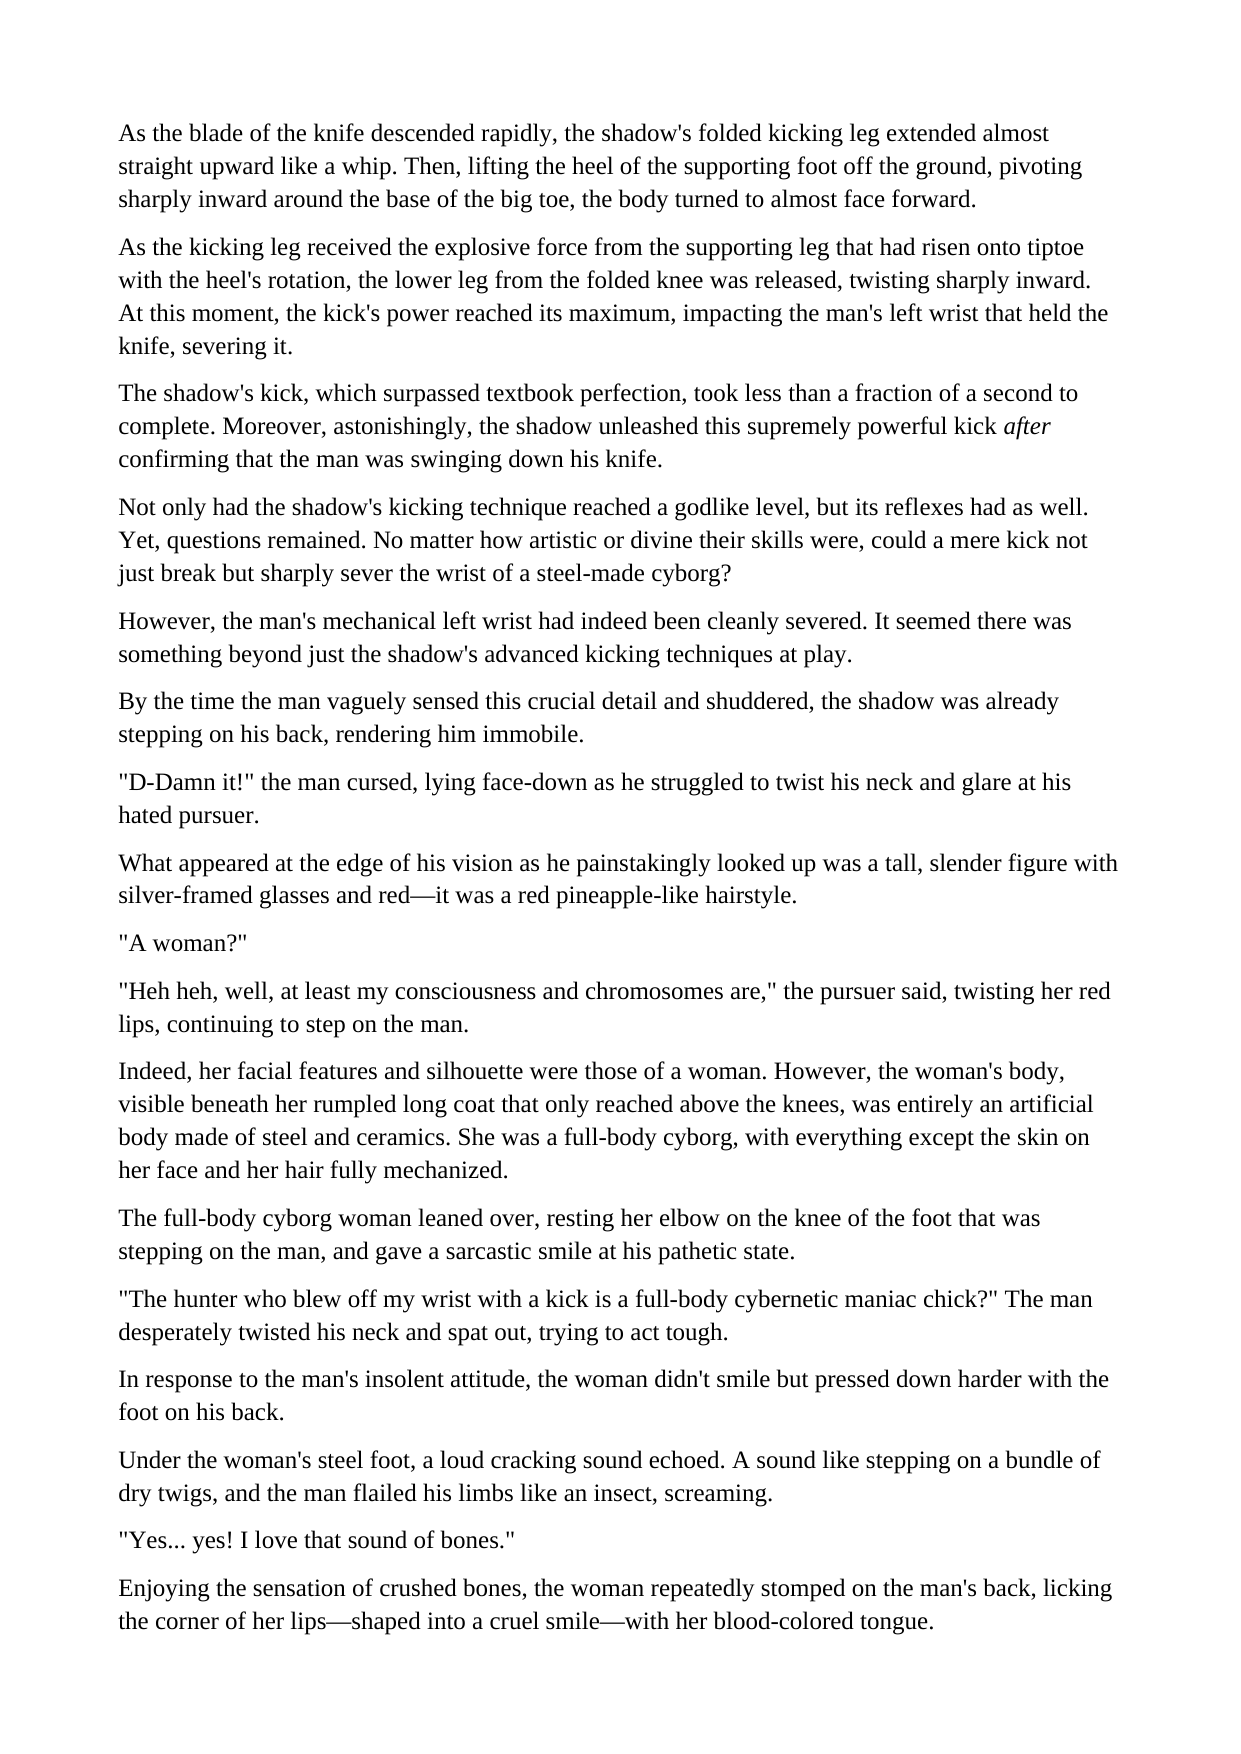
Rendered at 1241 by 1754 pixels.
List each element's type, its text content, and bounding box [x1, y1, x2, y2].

text "Yes... yes! I love that sound of bones." [118, 1526, 1122, 1554]
text As the kicking leg received the explosive force from the supporting leg that had risen onto tiptoe with the heel's rotation, the lower leg from the folded knee was released, twisting sharply inward. At this moment, the kick's power reached its maximum, impacting the man's left wrist that held the knife, severing it. [118, 232, 1122, 359]
text What appeared at the edge of his vision as he painstakingly looked up was a tall, slender figure with silver-framed glasses and red—it was a red pineapple-like hairstyle. [118, 848, 1122, 909]
text "A woman?" [118, 928, 1122, 957]
text However, the man's mechanical left wrist had indeed been cleanly severed. It seemed there was something beyond just the shadow's advanced kicking techniques at play. [118, 606, 1122, 667]
text "D-Damn it!" the man cursed, lying face-down as he struggled to twist his neck and glare at his hated pursuer. [118, 767, 1122, 829]
text "Heh heh, well, at least my consciousness and chromosomes are," the pursuer said, twisting her red lips, continuing to step on the man. [118, 976, 1122, 1038]
text "The hunter who blew off my wrist with a kick is a full-body cybernetic maniac chick?" The man desperately twisted his neck and spat out, trying to act tough. [118, 1284, 1122, 1346]
text Under the woman's steel foot, a loud cracking sound echoed. A sound like stepping on a bundle of dry twigs, and the man flailed his limbs like an insect, screaming. [118, 1445, 1122, 1507]
text By the time the man vaguely sensed this crucial detail and shuddered, the shadow was already stepping on his back, rendering him immobile. [118, 686, 1122, 748]
text Indeed, her facial features and silhouette were those of a woman. However, the woman's body, visible beneath her rumpled long coat that only reached above the knees, was entirely an artificial body made of steel and ceramics. She was a full-body cyborg, with everything except the skin on her face and her hair fully mechanized. [118, 1056, 1122, 1184]
text Not only had the shadow's kicking technique reached a godlike level, but its reflexes had as well. Yet, questions remained. No matter how artistic or divine their skills were, could a mere kick not just break but sharply sever the wrist of a steel-made cyborg? [118, 492, 1122, 587]
text As the blade of the knife descended rapidly, the shadow's folded kicking leg extended almost straight upward like a whip. Then, lifting the heel of the supporting foot off the ground, pivoting sharply inward around the base of the big toe, the body turned to almost face forward. [118, 118, 1122, 213]
text The shadow's kick, which surpassed textbook perfection, took less than a fraction of a second to complete. Moreover, astonishingly, the shadow unleashed this supremely powerful kick after confirming that the man was swinging down his knife. [118, 378, 1122, 473]
text The full-body cyborg woman leaned over, resting her elbow on the knee of the foot that was stepping on the man, and gave a sarcastic smile at his pathetic state. [118, 1203, 1122, 1265]
text Enjoying the sensation of crushed bones, the woman repeatedly stomped on the man's back, licking the corner of her lips—shaped into a cruel smile—with her blood-colored tongue. [118, 1573, 1122, 1635]
text In response to the man's insolent attitude, the woman didn't smile but pressed down harder with the foot on his back. [118, 1364, 1122, 1426]
